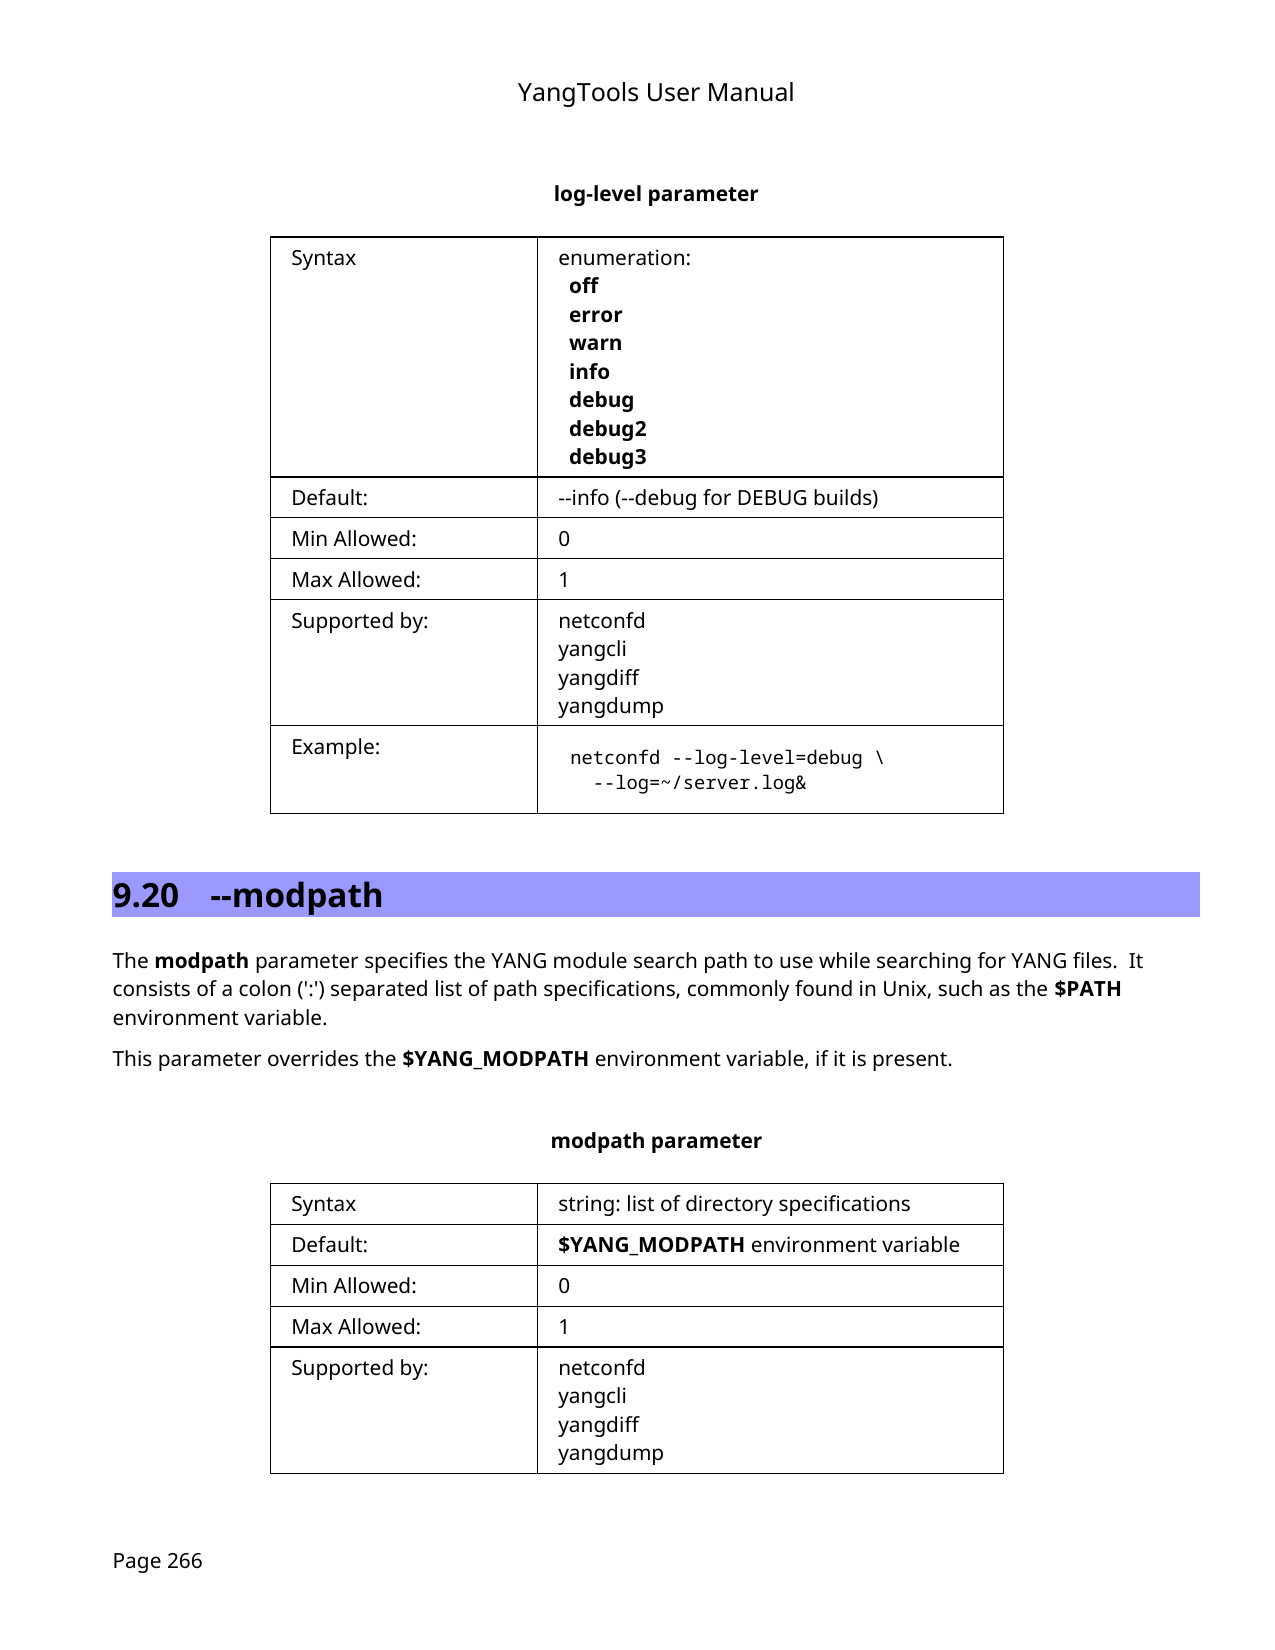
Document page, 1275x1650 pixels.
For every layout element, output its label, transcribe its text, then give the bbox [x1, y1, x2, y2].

table_cell 0 [538, 1266, 1003, 1306]
table_cell 1 [538, 559, 1003, 599]
table_cell Default: [271, 1225, 537, 1264]
table_cell Max Allowed: [271, 1307, 537, 1346]
table_header Syntax [271, 1184, 537, 1224]
table_cell Supported by: [271, 600, 537, 725]
text The modpath parameter specifies the YANG module search path to use while searching for YANG files. It consists of a colon (':') separated list of path specifications, commonly found in Unix, such as the $PATH environment variable. [112, 946, 1200, 1031]
table_cell netconfd yangcli yangdiff yangdump [538, 600, 1003, 725]
subtitle modpath parameter [127, 1126, 1185, 1154]
table_cell Min Allowed: [271, 1266, 537, 1306]
subtitle --modpath [112, 872, 1200, 917]
text This parameter overrides the $YANG_MODPATH environment variable, if it is present. [112, 1044, 1200, 1072]
table_cell Default: [271, 478, 537, 517]
table_cell Min Allowed: [271, 518, 537, 558]
table_header string: list of directory specifications [538, 1184, 1003, 1224]
subtitle log-level parameter [127, 179, 1185, 208]
table_cell 1 [538, 1307, 1003, 1346]
table_cell Max Allowed: [271, 559, 537, 599]
table_cell Supported by: [271, 1348, 537, 1473]
table_header Syntax [271, 238, 537, 476]
table_cell $YANG_MODPATH environment variable [538, 1225, 1003, 1264]
table_cell netconfd yangcli yangdiff yangdump [538, 1348, 1003, 1473]
table_cell Example: [271, 726, 537, 813]
table_cell --info (--debug for DEBUG builds) [538, 478, 1003, 517]
table_cell 0 [538, 518, 1003, 558]
table_header enumeration: off error warn info debug debug2 debug3 [538, 238, 1003, 476]
table_cell netconfd --log-level=debug \ --log=~/server.log& [538, 726, 1003, 813]
